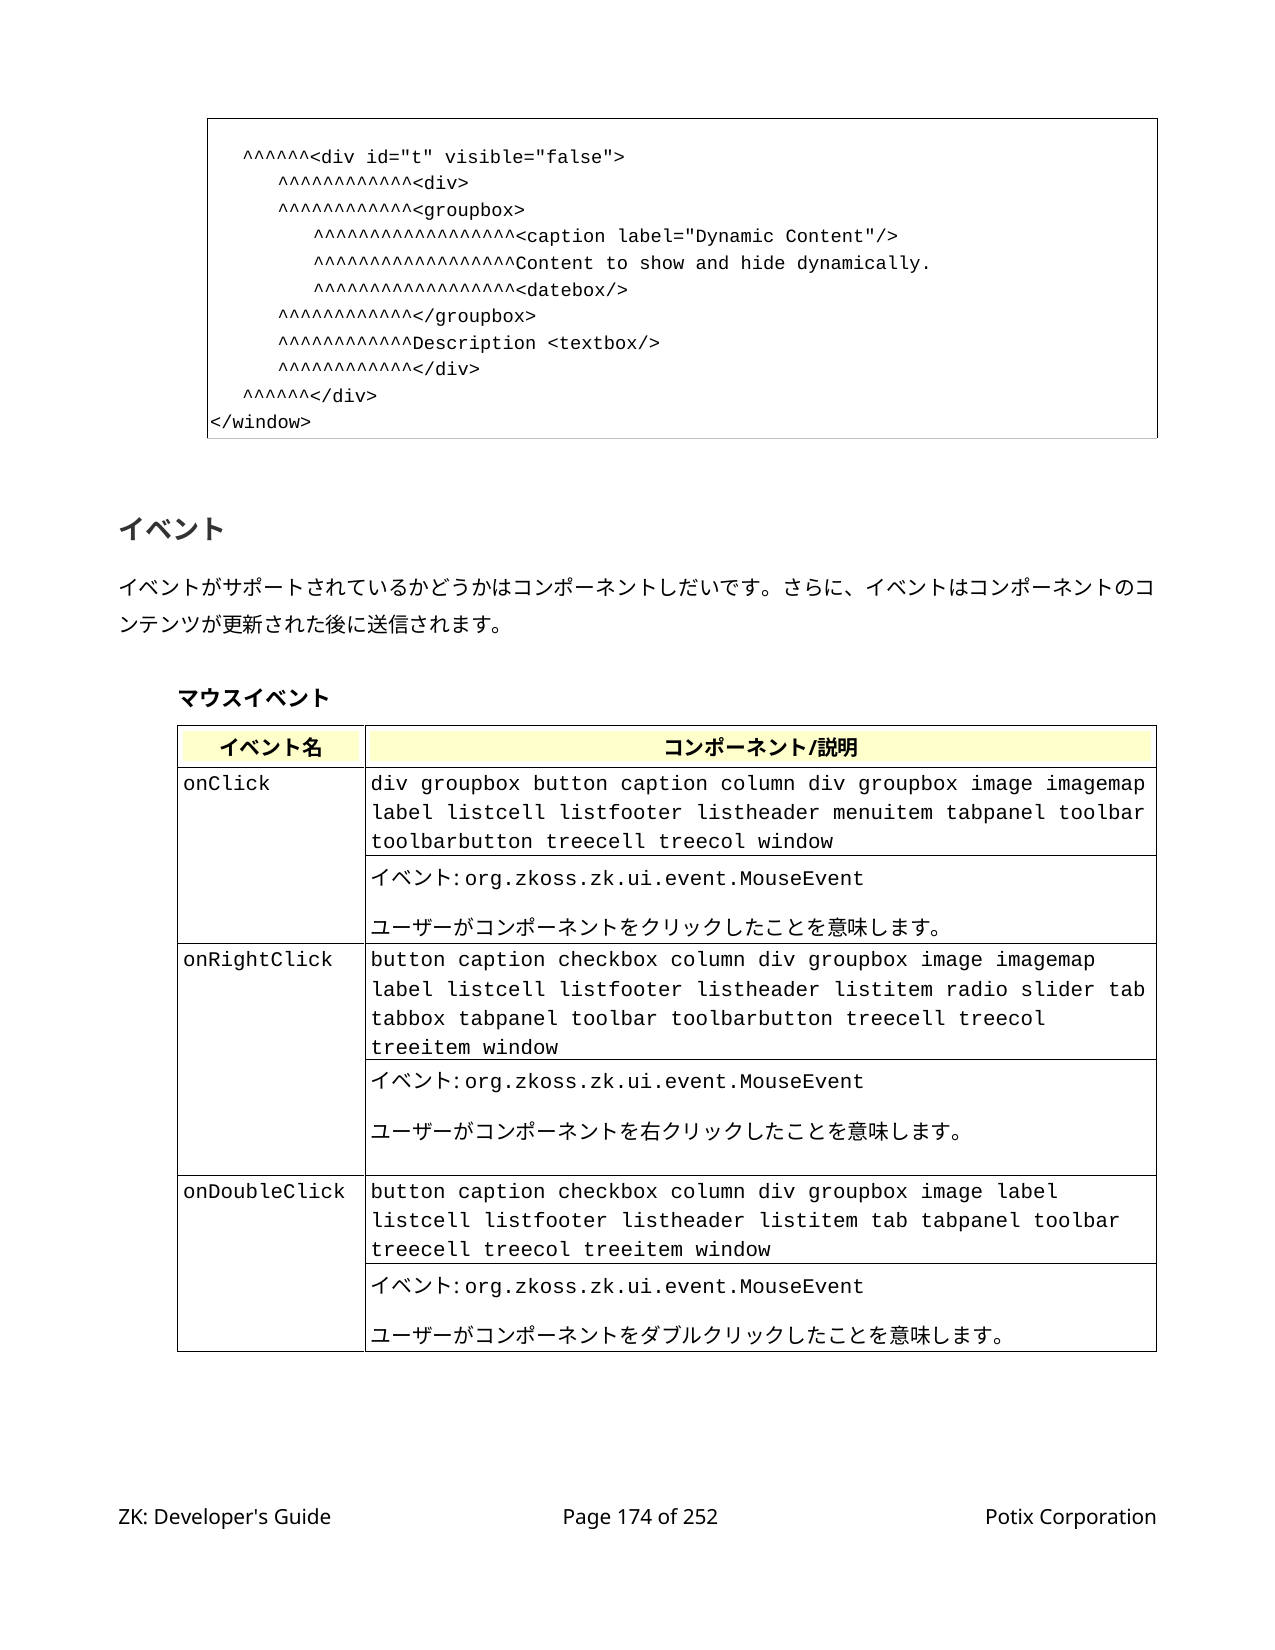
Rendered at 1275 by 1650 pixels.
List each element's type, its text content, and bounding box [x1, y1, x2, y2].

table_header button caption checkbox column div groupbox image label listcell listfooter listheader listitem tab tabpanel toolbar treecell treecol treeitem window [366, 1176, 1156, 1263]
table_cell イベント: org.zkoss.zk.ui.event.MouseEvent ユーザーがコンポーネントをダブルクリックしたことを意味します。 [366, 1264, 1156, 1351]
table_header イベント名 [178, 726, 364, 767]
table_cell イベント: org.zkoss.zk.ui.event.MouseEvent ユーザーがコンポーネントを右クリックしたことを意味します。 [366, 1060, 1156, 1175]
table_cell イベント: org.zkoss.zk.ui.event.MouseEvent ユーザーがコンポーネントをクリックしたことを意味します。 [366, 856, 1156, 943]
table_cell onRightClick [178, 944, 364, 1175]
table_cell onDoubleClick [178, 1176, 364, 1351]
text ^^^^^^<div id="t" visible="false"> ^^^^^^^^^^^^<div> ^^^^^^^^^^^^<groupbox> ^^^^^^^^^^^^^^^^^^<caption label="Dynamic Content"/> ^^^^^^^^^^^^^^^^^^Content to show and hide dynamically. ^^^^^^^^^^^^^^^^^^<datebox/> ^^^^^^^^^^^^</groupbox> ^^^^^^^^^^^^Description <textbox/> ^^^^^^^^^^^^</div> ^^^^^^</div> </window> [208, 119, 1157, 438]
table_header コンポーネント/説明 [366, 726, 1156, 767]
subtitle イベント [118, 508, 1157, 547]
text イベントがサポートされているかどうかはコンポーネントしだいです。さらに、イベントはコンポーネントのコンテンツが更新された後に送信されます。 [118, 571, 1157, 638]
table_cell onClick [178, 768, 364, 943]
table_header div groupbox button caption column div groupbox image imagemap label listcell listfooter listheader menuitem tabpanel toolbar toolbarbutton treecell treecol window [366, 768, 1156, 855]
table_header button caption checkbox column div groupbox image imagemap label listcell listfooter listheader listitem radio slider tab tabbox tabpanel toolbar toolbarbutton treecell treecol treeitem window [366, 944, 1156, 1059]
subtitle マウスイベント [177, 681, 1157, 713]
